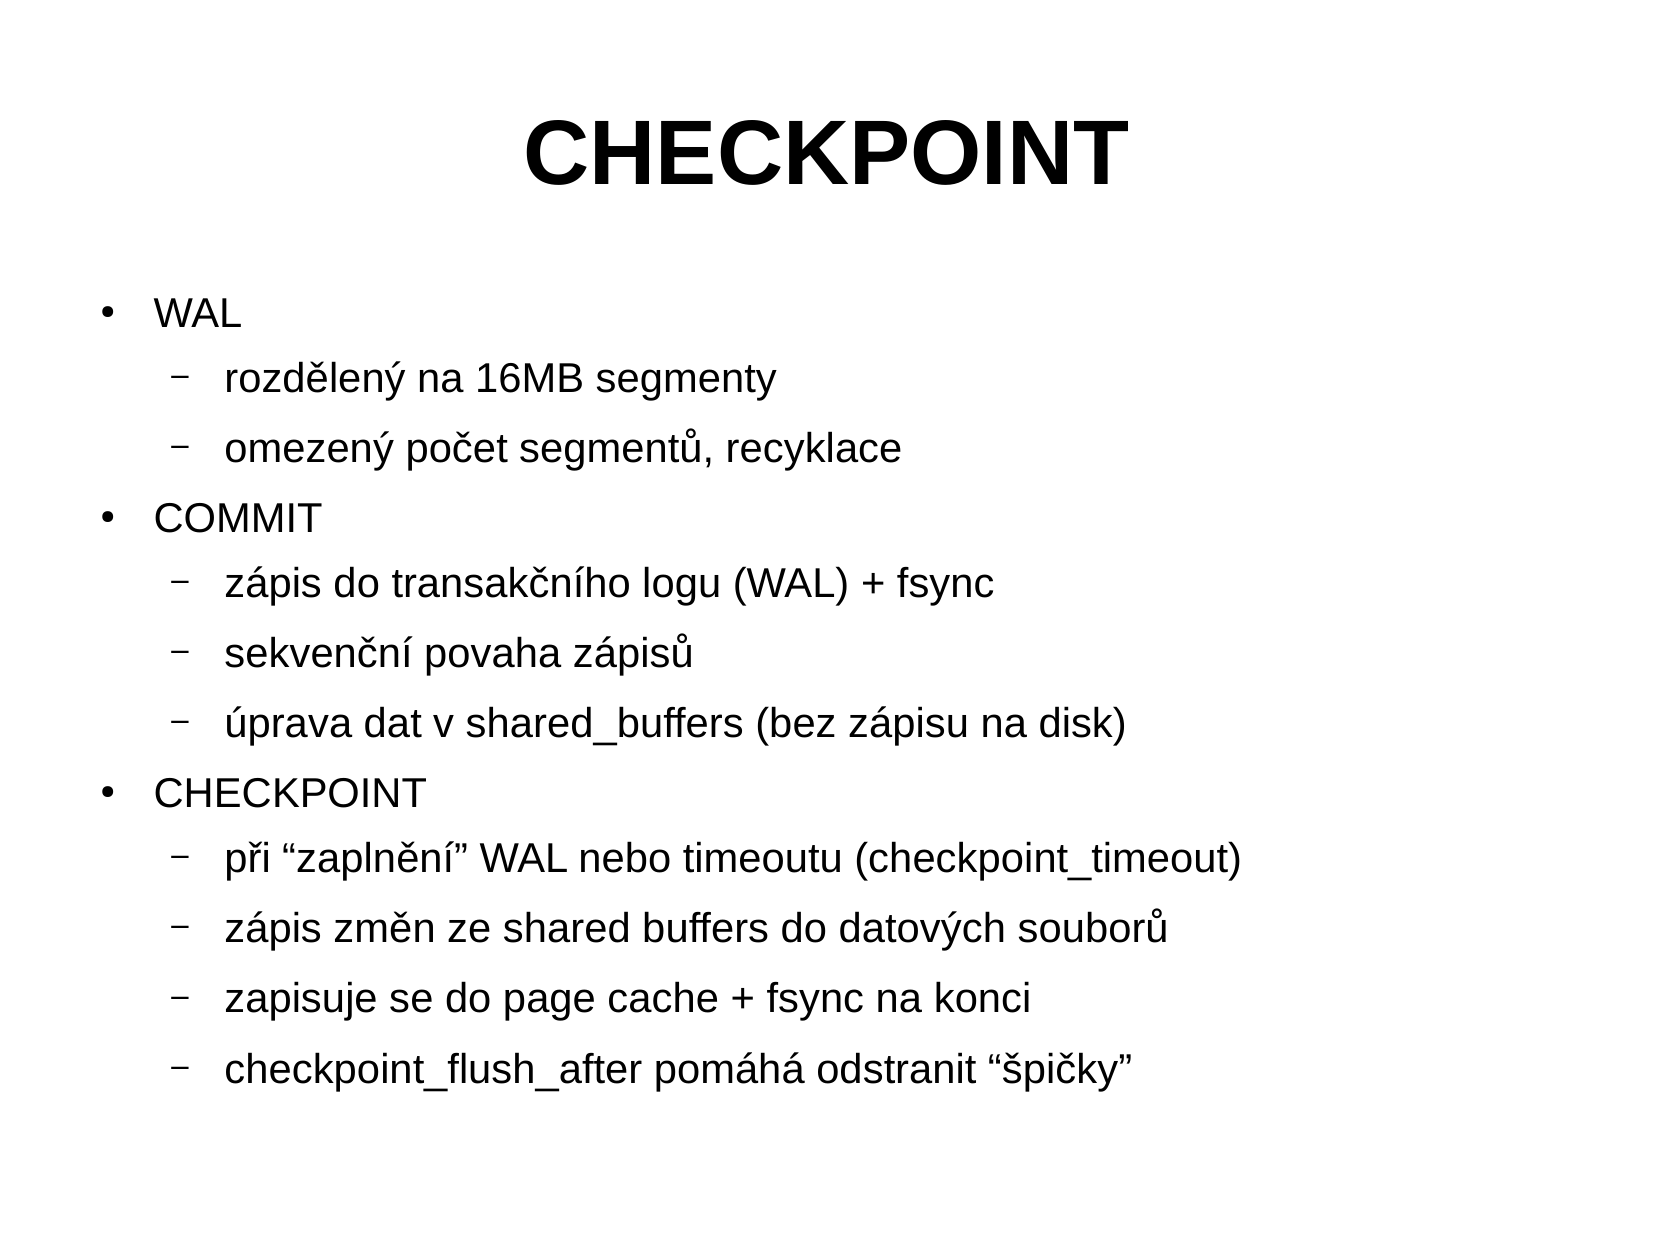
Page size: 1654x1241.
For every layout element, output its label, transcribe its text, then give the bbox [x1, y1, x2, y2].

title CHECKPOINT [82, 49, 1571, 257]
list WAL rozdělený na 16MB segmenty omezený počet segmentů, recyklace COMMIT zápis do transakčního logu (WAL) + fsync sekvenční povaha zápisů úprava dat v shared_buffers (bez zápisu na disk) CHECKPOINT při “zaplnění” WAL nebo timeoutu (checkpoint_timeout) zápis změn ze shared buffers do datových souborů zapisuje se do page cache + fsync na konci checkpoint_flush_after pomáhá odstranit “špičky” [82, 290, 1538, 1111]
